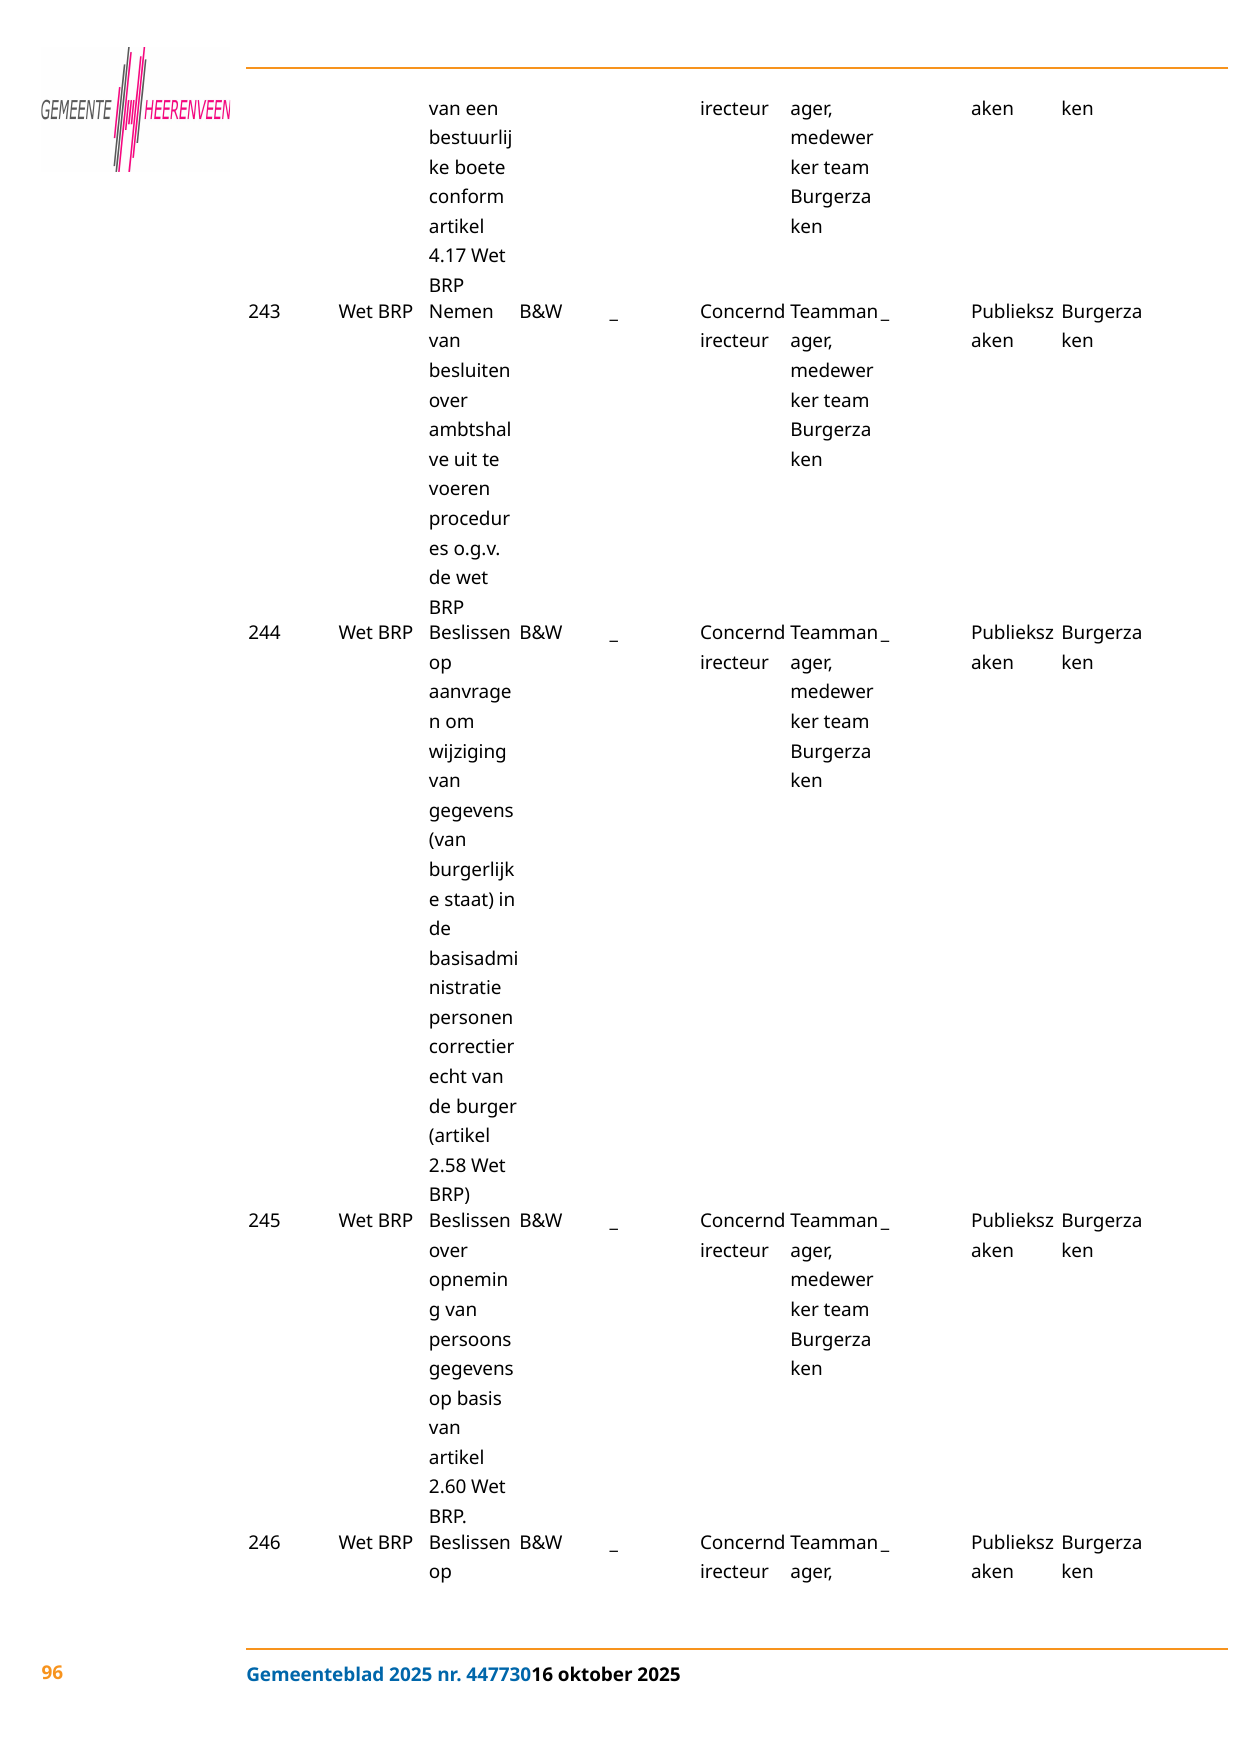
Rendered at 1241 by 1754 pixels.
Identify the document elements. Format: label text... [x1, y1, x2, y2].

table_cell van een bestuurlijke boete conform artikel 4.17 Wet BRP [429, 95, 519, 298]
picture [41, 47, 231, 172]
table_cell B&W [519, 1208, 609, 1529]
table_cell Nemen van besluiten over ambtshalve uit te voeren procedures o.g.v. de wet BRP [429, 298, 519, 619]
table_cell ager, medewerker team Burgerzaken [790, 95, 881, 298]
table_cell Wet BRP [338, 620, 429, 1207]
table_cell [248, 95, 338, 298]
table_cell Beslissen op [429, 1529, 519, 1584]
table_cell 243 [248, 298, 338, 619]
table_cell Concerndirecteur [700, 298, 790, 619]
table_cell _ [609, 620, 700, 1207]
table_cell _ [609, 1529, 700, 1584]
table_cell [338, 95, 429, 298]
table_cell Teammanager, medewerker team Burgerzaken [790, 1208, 881, 1529]
table_cell Burgerzaken [1061, 1529, 1152, 1584]
table_cell Teammanager, medewerker team Burgerzaken [790, 620, 881, 1207]
table_cell [519, 95, 609, 298]
table_cell irecteur [700, 95, 790, 298]
table_cell [609, 95, 700, 298]
table_cell 246 [248, 1529, 338, 1584]
table_cell Concerndirecteur [700, 620, 790, 1207]
table_cell 244 [248, 620, 338, 1207]
table_cell Teammanager, [790, 1529, 881, 1584]
table_cell Wet BRP [338, 1208, 429, 1529]
table_cell _ [609, 1208, 700, 1529]
table_cell _ [881, 298, 971, 619]
table_cell B&W [519, 298, 609, 619]
table_cell Publiekszaken [971, 1208, 1061, 1529]
table_cell Publiekszaken [971, 620, 1061, 1207]
table_cell _ [881, 1529, 971, 1584]
table_cell Burgerzaken [1061, 1208, 1152, 1529]
table_cell Burgerzaken [1061, 620, 1152, 1207]
table_cell _ [881, 1208, 971, 1529]
table_cell Wet BRP [338, 298, 429, 619]
table_cell ken [1061, 95, 1152, 298]
table_cell B&W [519, 620, 609, 1207]
table_cell Wet BRP [338, 1529, 429, 1584]
table_cell Concerndirecteur [700, 1208, 790, 1529]
table_cell B&W [519, 1529, 609, 1584]
table_cell 245 [248, 1208, 338, 1529]
table_cell _ [881, 620, 971, 1207]
table_cell Beslissen over opneming van persoonsgegevens op basis van artikel 2.60 Wet BRP. [429, 1208, 519, 1529]
table_cell Teammanager, medewerker team Burgerzaken [790, 298, 881, 619]
table_cell Publiekszaken [971, 1529, 1061, 1584]
table_cell Concerndirecteur [700, 1529, 790, 1584]
table_cell [881, 95, 971, 298]
table_cell aken [971, 95, 1061, 298]
table_cell Beslissen op aanvragen om wijziging van gegevens (van burgerlijke staat) in de basisadministratie personen correctierecht van de burger (artikel 2.58 Wet BRP) [429, 620, 519, 1207]
table_cell Burgerzaken [1061, 298, 1152, 619]
table_cell Publiekszaken [971, 298, 1061, 619]
table_cell _ [609, 298, 700, 619]
